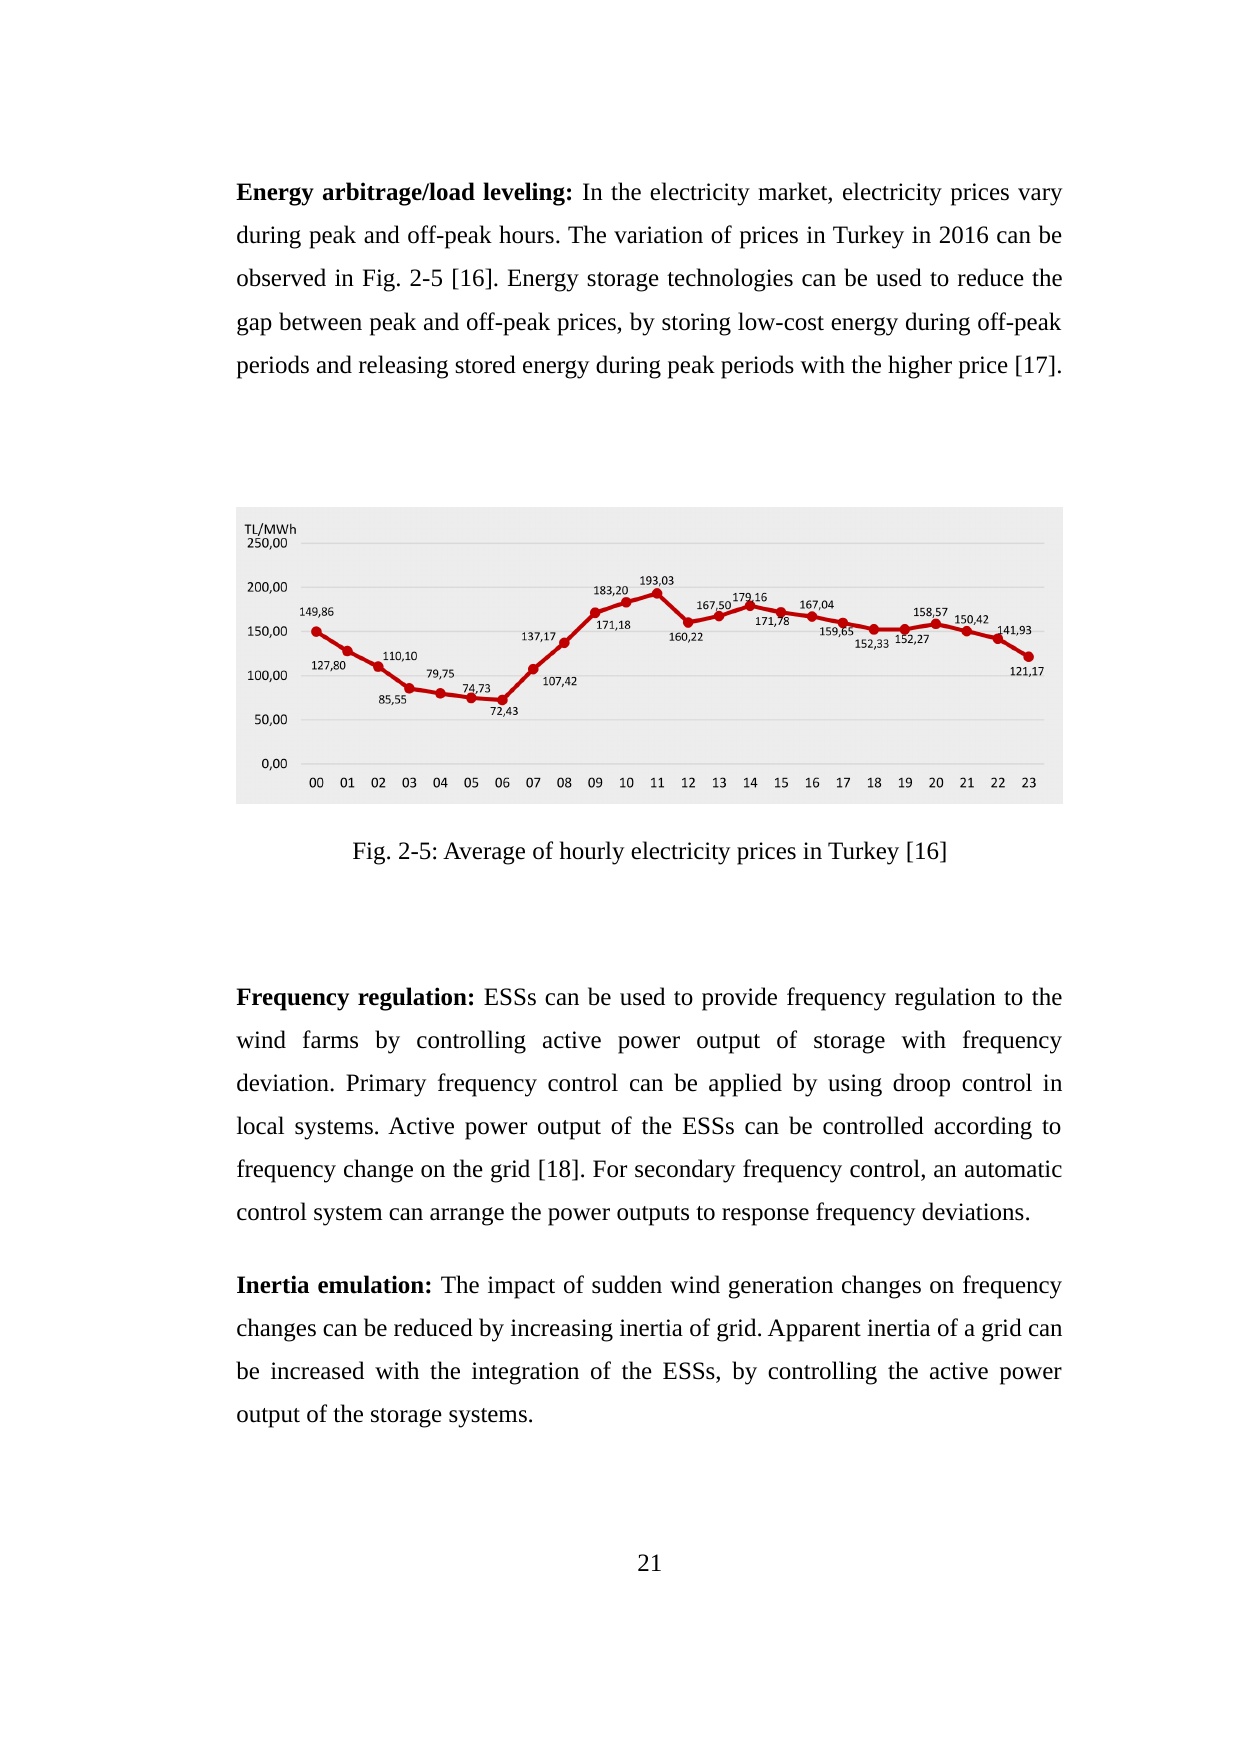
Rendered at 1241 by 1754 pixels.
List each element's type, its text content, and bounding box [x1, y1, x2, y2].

text Frequency regulation: ESSs can be used to provide frequency regulation to the wind farms by controlling active power output of storage with frequency deviation. Primary frequency control can be applied by using droop control in local systems. Active power output of the ESSs can be controlled according to frequency change on the grid [18]⁠. For secondary frequency control, an automatic control system can arrange the power outputs to response frequency deviations. [236, 982, 1063, 1226]
text Fig. 2-5: Average of hourly electricity prices in Turkey [16]⁠ [236, 836, 1063, 865]
text Inertia emulation: The impact of sudden wind generation changes on frequency changes can be reduced by increasing inertia of grid. Apparent inertia of a grid can be increased with the integration of the ESSs, by controlling the active power output of the storage systems. [236, 1270, 1063, 1428]
picture [236, 507, 1063, 804]
text Energy arbitrage/load leveling: In the electricity market, electricity prices vary during peak and off-peak hours. The variation of prices in Turkey in 2016 can be observed in Fig. 2-5 [16]⁠. Energy storage technologies can be used to reduce the gap between peak and off-peak prices, by storing low-cost energy during off-peak periods and releasing stored energy during peak periods with the higher price [17]⁠. [236, 177, 1063, 378]
